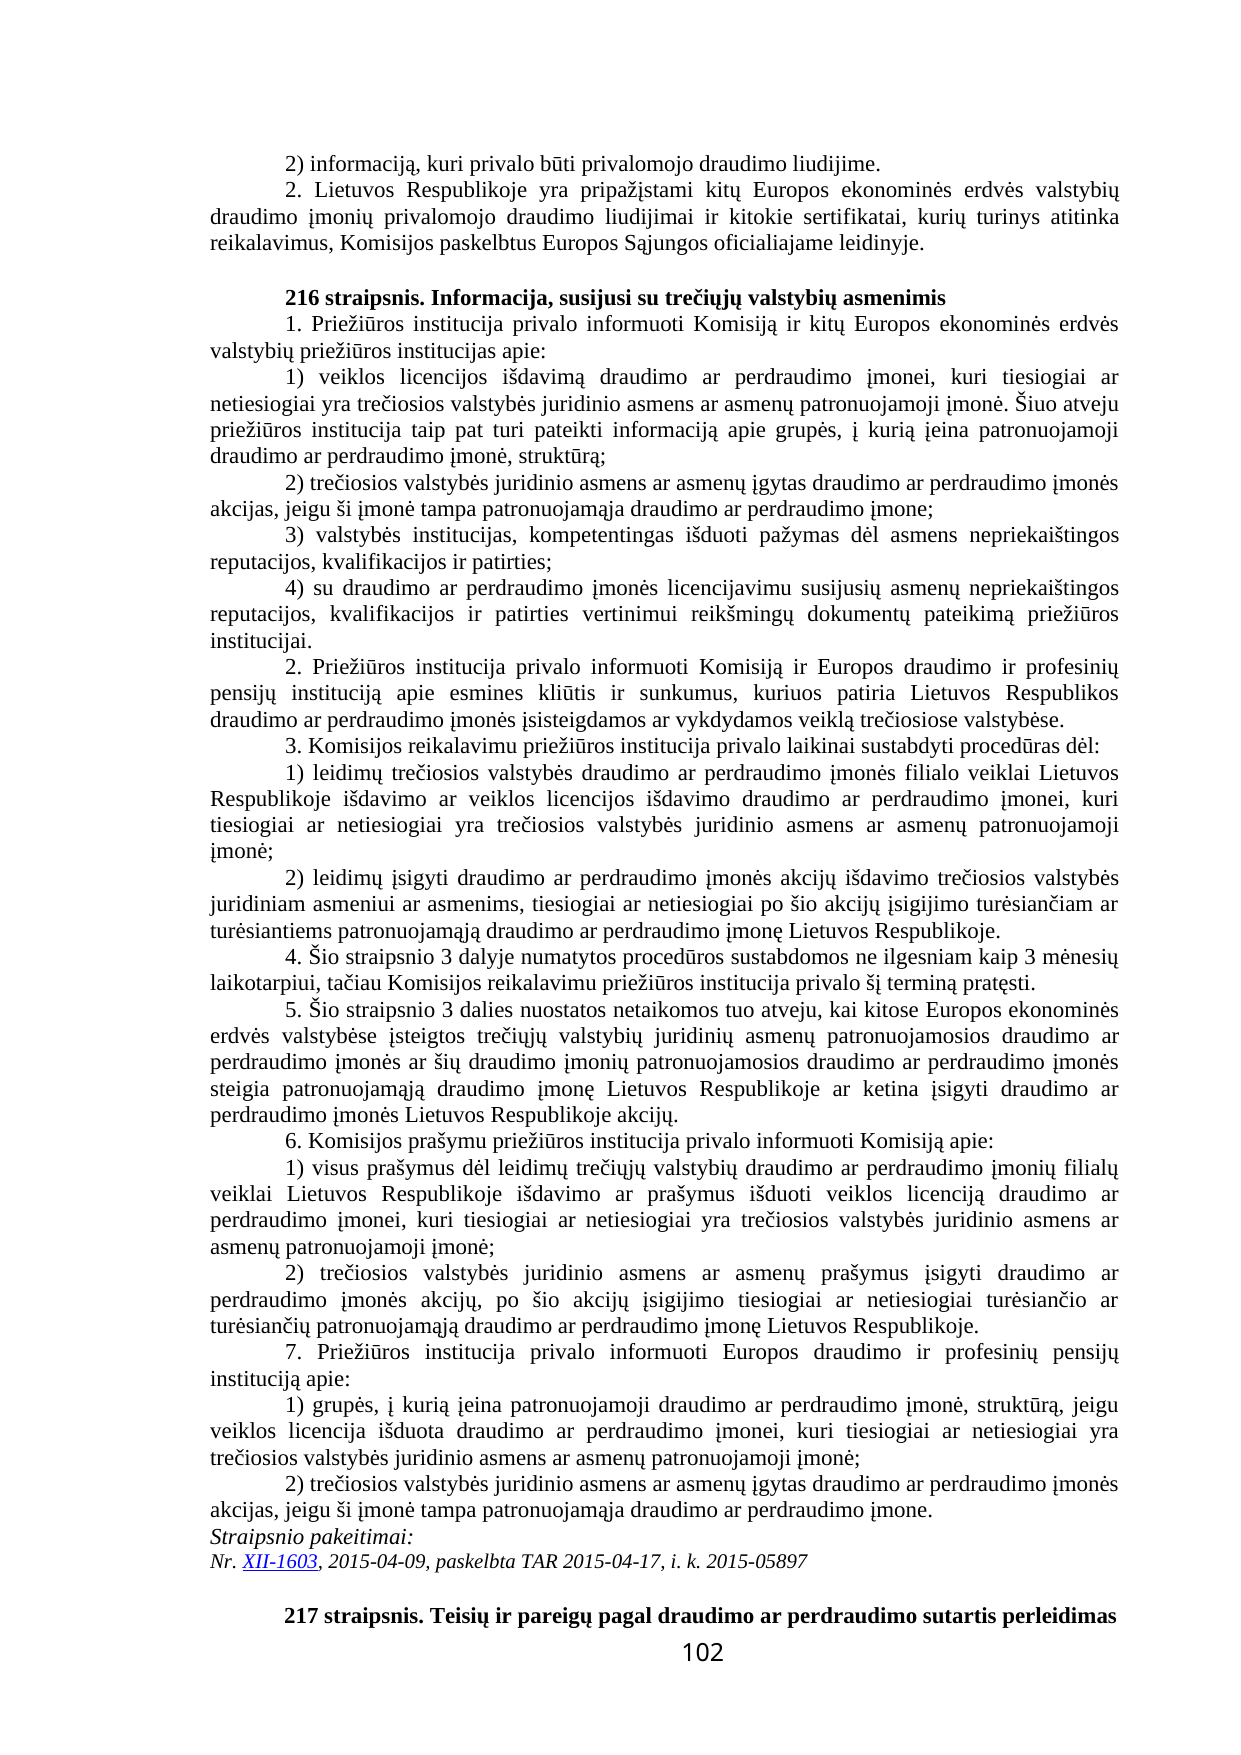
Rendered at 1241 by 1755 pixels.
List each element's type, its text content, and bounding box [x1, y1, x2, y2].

text 1) veiklos licencijos išdavimą draudimo ar perdraudimo įmonei, kuri tiesiogiai ar netiesiogiai yra trečiosios valstybės juridinio asmens ar asmenų patronuojamoji įmonė. Šiuo atveju priežiūros institucija taip pat turi pateikti informaciją apie grupės, į kurią įeina patronuojamoji draudimo ar perdraudimo įmonė, struktūrą; [210, 363, 1120, 469]
text 7. Priežiūros institucija privalo informuoti Europos draudimo ir profesinių pensijų instituciją apie: [210, 1338, 1120, 1391]
text 217 straipsnis. Teisių ir pareigų pagal draudimo ar perdraudimo sutartis perleidimas [284, 1602, 1120, 1628]
text 2. Priežiūros institucija privalo informuoti Komisiją ir Europos draudimo ir profesinių pensijų instituciją apie esmines kliūtis ir sunkumus, kuriuos patiria Lietuvos Respublikos draudimo ar perdraudimo įmonės įsisteigdamos ar vykdydamos veiklą trečiosiose valstybėse. [210, 653, 1120, 732]
text 3. Komisijos reikalavimu priežiūros institucija privalo laikinai sustabdyti procedūras dėl: [210, 732, 1120, 758]
text 1) leidimų trečiosios valstybės draudimo ar perdraudimo įmonės filialo veiklai Lietuvos Respublikoje išdavimo ar veiklos licencijos išdavimo draudimo ar perdraudimo įmonei, kuri tiesiogiai ar netiesiogiai yra trečiosios valstybės juridinio asmens ar asmenų patronuojamoji įmonė; [210, 758, 1120, 864]
text 2) trečiosios valstybės juridinio asmens ar asmenų prašymus įsigyti draudimo ar perdraudimo įmonės akcijų, po šio akcijų įsigijimo tiesiogiai ar netiesiogiai turėsiančio ar turėsiančių patronuojamąją draudimo ar perdraudimo įmonę Lietuvos Respublikoje. [210, 1259, 1120, 1338]
text Straipsnio pakeitimai: [210, 1523, 1120, 1549]
text 4. Šio straipsnio 3 dalyje numatytos procedūros sustabdomos ne ilgesniam kaip 3 mėnesių laikotarpiui, tačiau Komisijos reikalavimu priežiūros institucija privalo šį terminą pratęsti. [210, 943, 1120, 996]
text 1. Priežiūros institucija privalo informuoti Komisiją ir kitų Europos ekonominės erdvės valstybių priežiūros institucijas apie: [210, 311, 1120, 363]
text 1) visus prašymus dėl leidimų trečiųjų valstybių draudimo ar perdraudimo įmonių filialų veiklai Lietuvos Respublikoje išdavimo ar prašymus išduoti veiklos licenciją draudimo ar perdraudimo įmonei, kuri tiesiogiai ar netiesiogiai yra trečiosios valstybės juridinio asmens ar asmenų patronuojamoji įmonė; [210, 1154, 1120, 1259]
text 3) valstybės institucijas, kompetentingas išduoti pažymas dėl asmens nepriekaištingos reputacijos, kvalifikacijos ir patirties; [210, 521, 1120, 574]
text 6. Komisijos prašymu priežiūros institucija privalo informuoti Komisiją apie: [210, 1127, 1120, 1154]
text 2) leidimų įsigyti draudimo ar perdraudimo įmonės akcijų išdavimo trečiosios valstybės juridiniam asmeniui ar asmenims, tiesiogiai ar netiesiogiai po šio akcijų įsigijimo turėsiančiam ar turėsiantiems patronuojamąją draudimo ar perdraudimo įmonę Lietuvos Respublikoje. [210, 864, 1120, 943]
text 2) trečiosios valstybės juridinio asmens ar asmenų įgytas draudimo ar perdraudimo įmonės akcijas, jeigu ši įmonė tampa patronuojamąja draudimo ar perdraudimo įmone; [210, 469, 1120, 521]
text 2. Lietuvos Respublikoje yra pripažįstami kitų Europos ekonominės erdvės valstybių draudimo įmonių privalomojo draudimo liudijimai ir kitokie sertifikatai, kurių turinys atitinka reikalavimus, Komisijos paskelbtus Europos Sąjungos oficialiajame leidinyje. [210, 176, 1120, 255]
text 2) trečiosios valstybės juridinio asmens ar asmenų įgytas draudimo ar perdraudimo įmonės akcijas, jeigu ši įmonė tampa patronuojamąja draudimo ar perdraudimo įmone. [210, 1470, 1120, 1523]
text 216 straipsnis. Informacija, susijusi su trečiųjų valstybių asmenimis [210, 284, 1120, 311]
text Nr. XII-1603, 2015-04-09, paskelbta TAR 2015-04-17, i. k. 2015-05897 [210, 1549, 1120, 1573]
text 4) su draudimo ar perdraudimo įmonės licencijavimu susijusių asmenų nepriekaištingos reputacijos, kvalifikacijos ir patirties vertinimui reikšmingų dokumentų pateikimą priežiūros institucijai. [210, 574, 1120, 653]
text 1) grupės, į kurią įeina patronuojamoji draudimo ar perdraudimo įmonė, struktūrą, jeigu veiklos licencija išduota draudimo ar perdraudimo įmonei, kuri tiesiogiai ar netiesiogiai yra trečiosios valstybės juridinio asmens ar asmenų patronuojamoji įmonė; [210, 1391, 1120, 1470]
text 5. Šio straipsnio 3 dalies nuostatos netaikomos tuo atveju, kai kitose Europos ekonominės erdvės valstybėse įsteigtos trečiųjų valstybių juridinių asmenų patronuojamosios draudimo ar perdraudimo įmonės ar šių draudimo įmonių patronuojamosios draudimo ar perdraudimo įmonės steigia patronuojamąją draudimo įmonę Lietuvos Respublikoje ar ketina įsigyti draudimo ar perdraudimo įmonės Lietuvos Respublikoje akcijų. [210, 996, 1120, 1127]
text 2) informaciją, kuri privalo būti privalomojo draudimo liudijime. [210, 150, 1120, 176]
